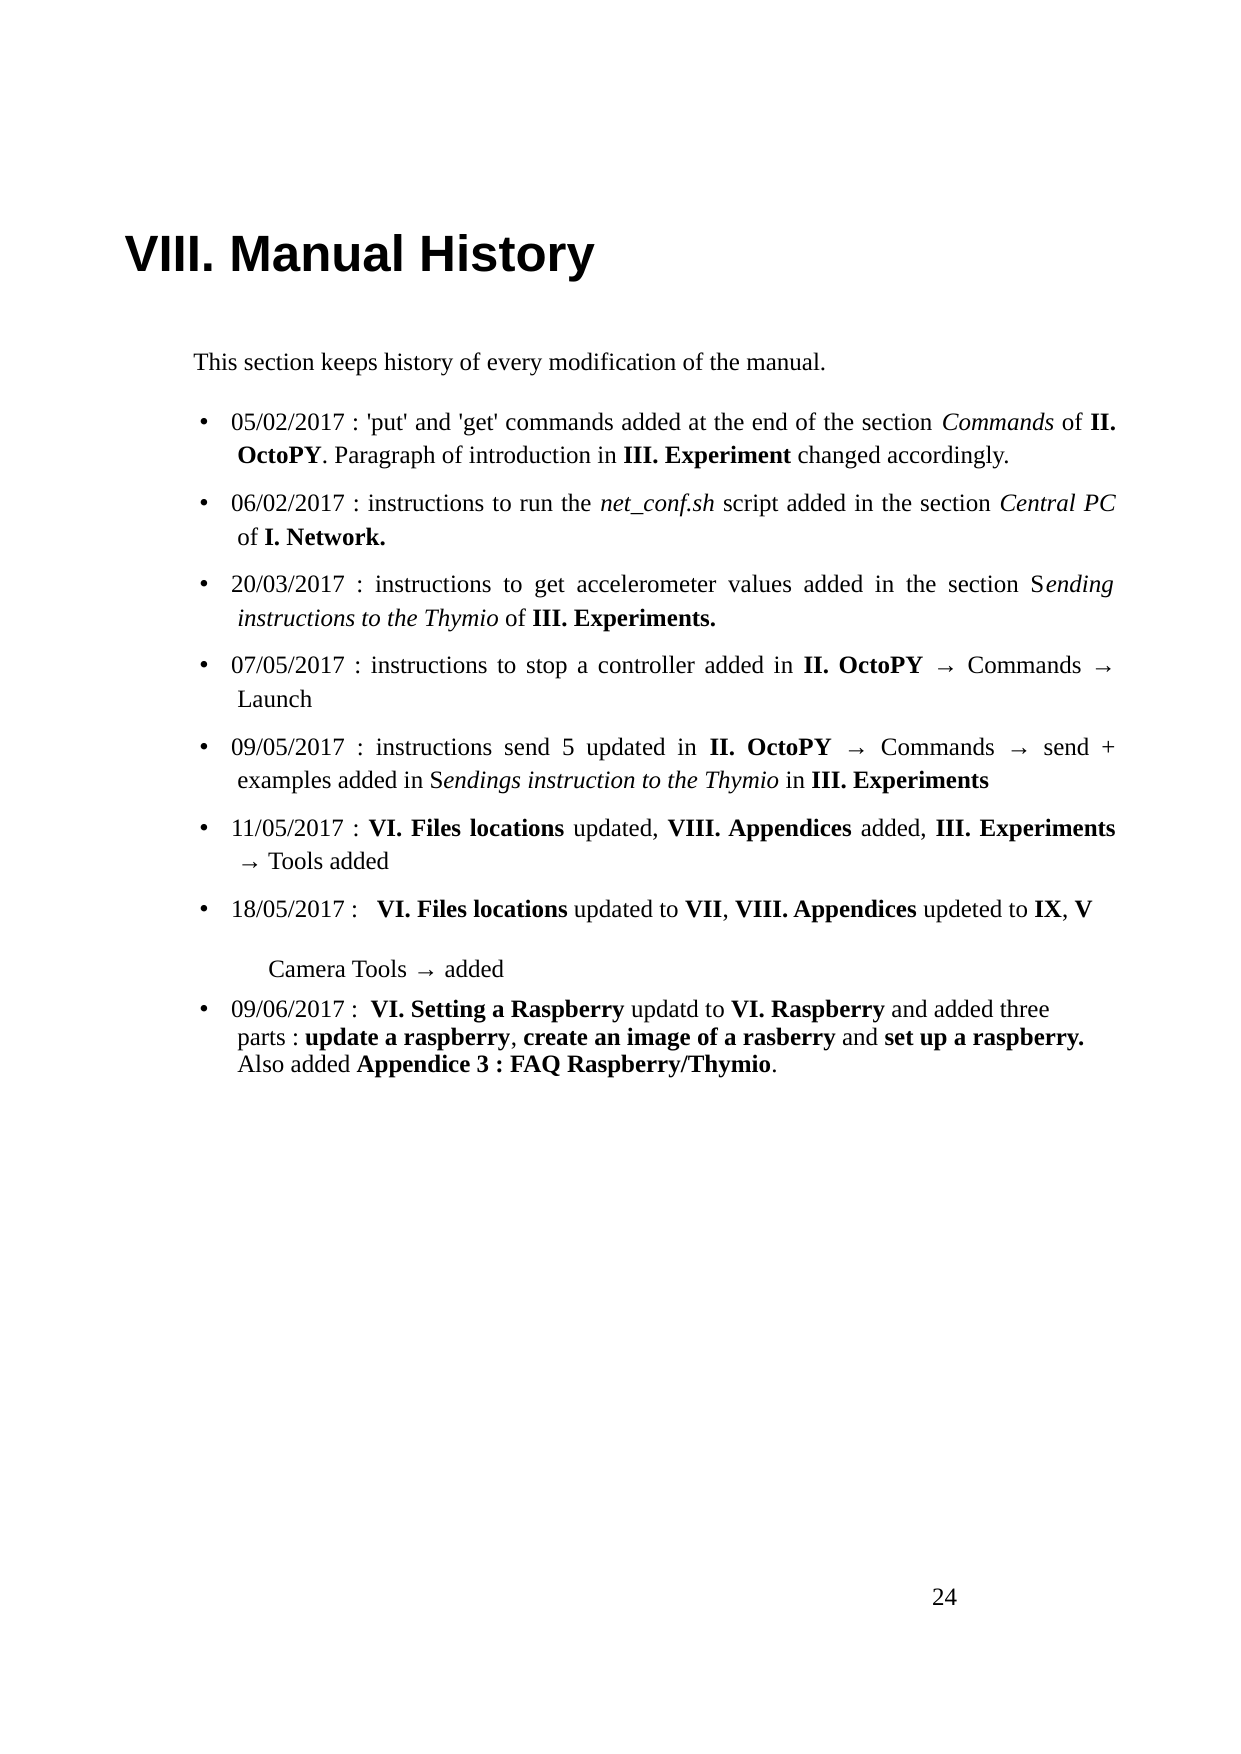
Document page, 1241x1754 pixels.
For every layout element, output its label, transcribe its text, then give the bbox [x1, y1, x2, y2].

text This section keeps history of every modification of the manual. [118, 342, 1122, 382]
list 07/05/2017 : instructions to stop a controller added in II. OctoPY → Commands → Launch [193, 645, 1122, 712]
list 05/02/2017 : 'put' and 'get' commands added at the end of the section Commands of II. OctoPY. Paragraph of introduction in III. Experiment changed accordingly. [193, 402, 1122, 469]
list 09/05/2017 : instructions send 5 updated in II. OctoPY → Commands → send + examples added in Sendings instruction to the Thymio in III. Experiments [193, 726, 1122, 793]
text VIII. Manual History [118, 219, 1122, 282]
list 09/06/2017 : VI. Setting a Raspberry updatd to VI. Raspberry and added three parts : update a raspberry, create an image of a rasberry and set up a raspberry. Also added Appendice 3 : FAQ Raspberry/Thymio. [193, 989, 1122, 1084]
list 18/05/2017 : VI. Files locations updated to VII, VIII. Appendices updeted to IX, V [193, 888, 1122, 929]
text Camera Tools → added [118, 949, 1122, 989]
list 20/03/2017 : instructions to get accelerometer values added in the section Sending instructions to the Thymio of III. Experiments. [193, 564, 1122, 631]
list 06/02/2017 : instructions to run the net_conf.sh script added in the section Central PC of I. Network. [193, 483, 1122, 550]
list 11/05/2017 : VI. Files locations updated, VIII. Appendices added, III. Experiments → Tools added [193, 807, 1122, 874]
